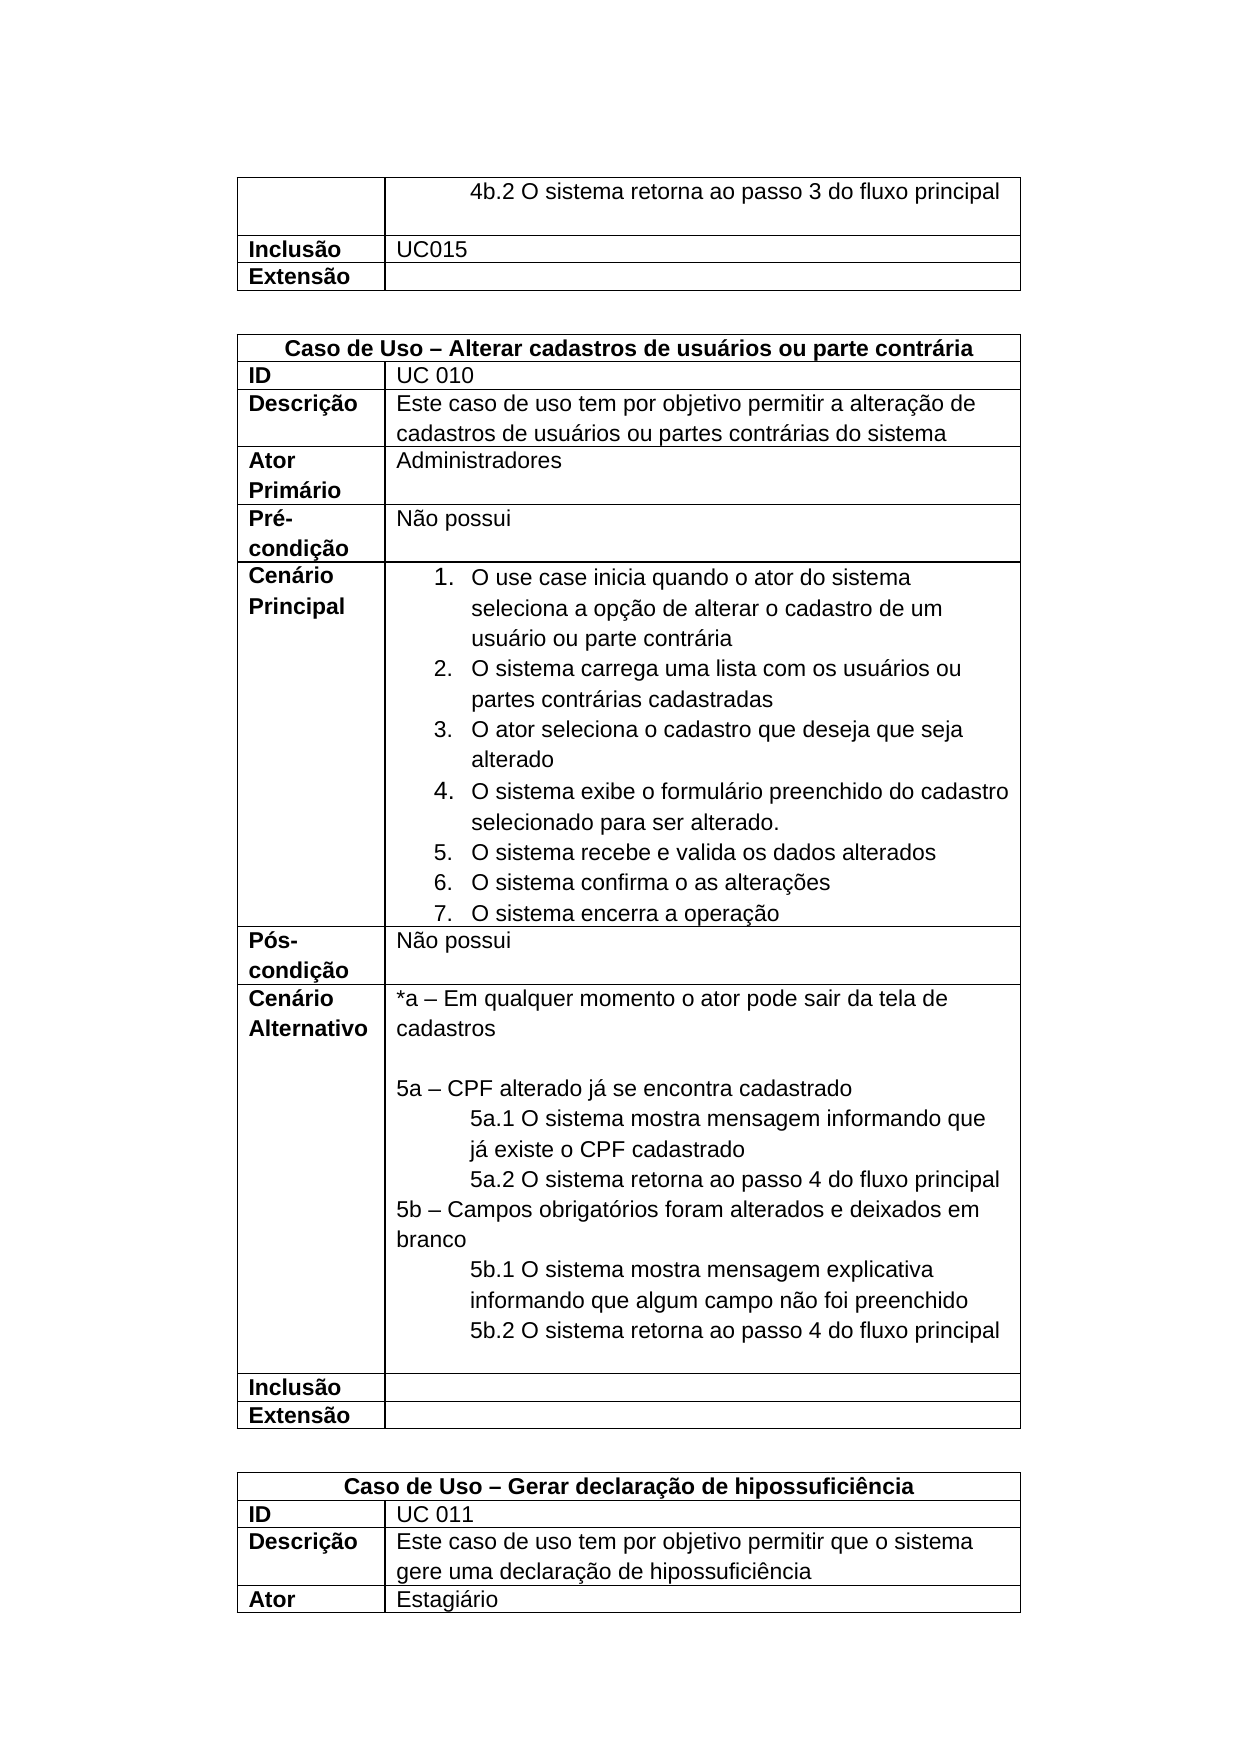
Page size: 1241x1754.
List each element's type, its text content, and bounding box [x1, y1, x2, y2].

table_cell UC 010 [386, 362, 1020, 388]
table_cell [386, 263, 1020, 289]
table_cell 4b.2 O sistema retorna ao passo 3 do fluxo principal [386, 178, 1020, 235]
table_cell Extensão [238, 263, 384, 289]
table_cell Extensão [238, 1402, 384, 1428]
table_cell ID [238, 362, 384, 388]
table_cell Cenário Principal [238, 563, 384, 926]
table_cell Cenário Alternativo [238, 985, 384, 1373]
table_cell [238, 178, 384, 235]
table_cell Inclusão [238, 1374, 384, 1401]
table_cell *a – Em qualquer momento o ator pode sair da tela de cadastros 5a – CPF alterado já se encontra cadastrado 5a.1 O sistema mostra mensagem informando que já existe o CPF cadastrado 5a.2 O sistema retorna ao passo 4 do fluxo principal 5b – Campos obrigatórios foram alterados e deixados em branco 5b.1 O sistema mostra mensagem explicativa informando que algum campo não foi preenchido 5b.2 O sistema retorna ao passo 4 do fluxo principal [386, 985, 1020, 1373]
table_cell [386, 1374, 1020, 1401]
table_cell Estagiário [386, 1586, 1020, 1612]
table_cell UC 011 [386, 1501, 1020, 1527]
table_cell Administradores [386, 447, 1020, 504]
table_cell Descrição [238, 390, 384, 446]
table_cell Não possui [386, 505, 1020, 561]
table_cell Inclusão [238, 236, 384, 262]
table_cell Não possui [386, 927, 1020, 983]
table_cell Pós-condição [238, 927, 384, 983]
table_cell Este caso de uso tem por objetivo permitir a alteração de cadastros de usuários ou partes contrárias do sistema [386, 390, 1020, 446]
table_cell Este caso de uso tem por objetivo permitir que o sistema gere uma declaração de hipossuficiência [386, 1528, 1020, 1585]
table_cell Ator Primário [238, 447, 384, 504]
table_cell Descrição [238, 1528, 384, 1585]
table_header Caso de Uso – Alterar cadastros de usuários ou parte contrária [238, 335, 1020, 361]
table_header Caso de Uso – Gerar declaração de hipossuficiência [238, 1473, 1020, 1500]
table_cell O use case inicia quando o ator do sistema seleciona a opção de alterar o cadastro de um usuário ou parte contrária O sistema carrega uma lista com os usuários ou partes contrárias cadastradas O ator seleciona o cadastro que deseja que seja alterado O sistema exibe o formulário preenchido do cadastro selecionado para ser alterado. O sistema recebe e valida os dados alterados O sistema confirma o as alterações O sistema encerra a operação [386, 563, 1020, 926]
table_cell Pré-condição [238, 505, 384, 561]
table_cell ID [238, 1501, 384, 1527]
table_cell UC015 [386, 236, 1020, 262]
table_cell Ator [238, 1586, 384, 1612]
table_cell [386, 1402, 1020, 1428]
